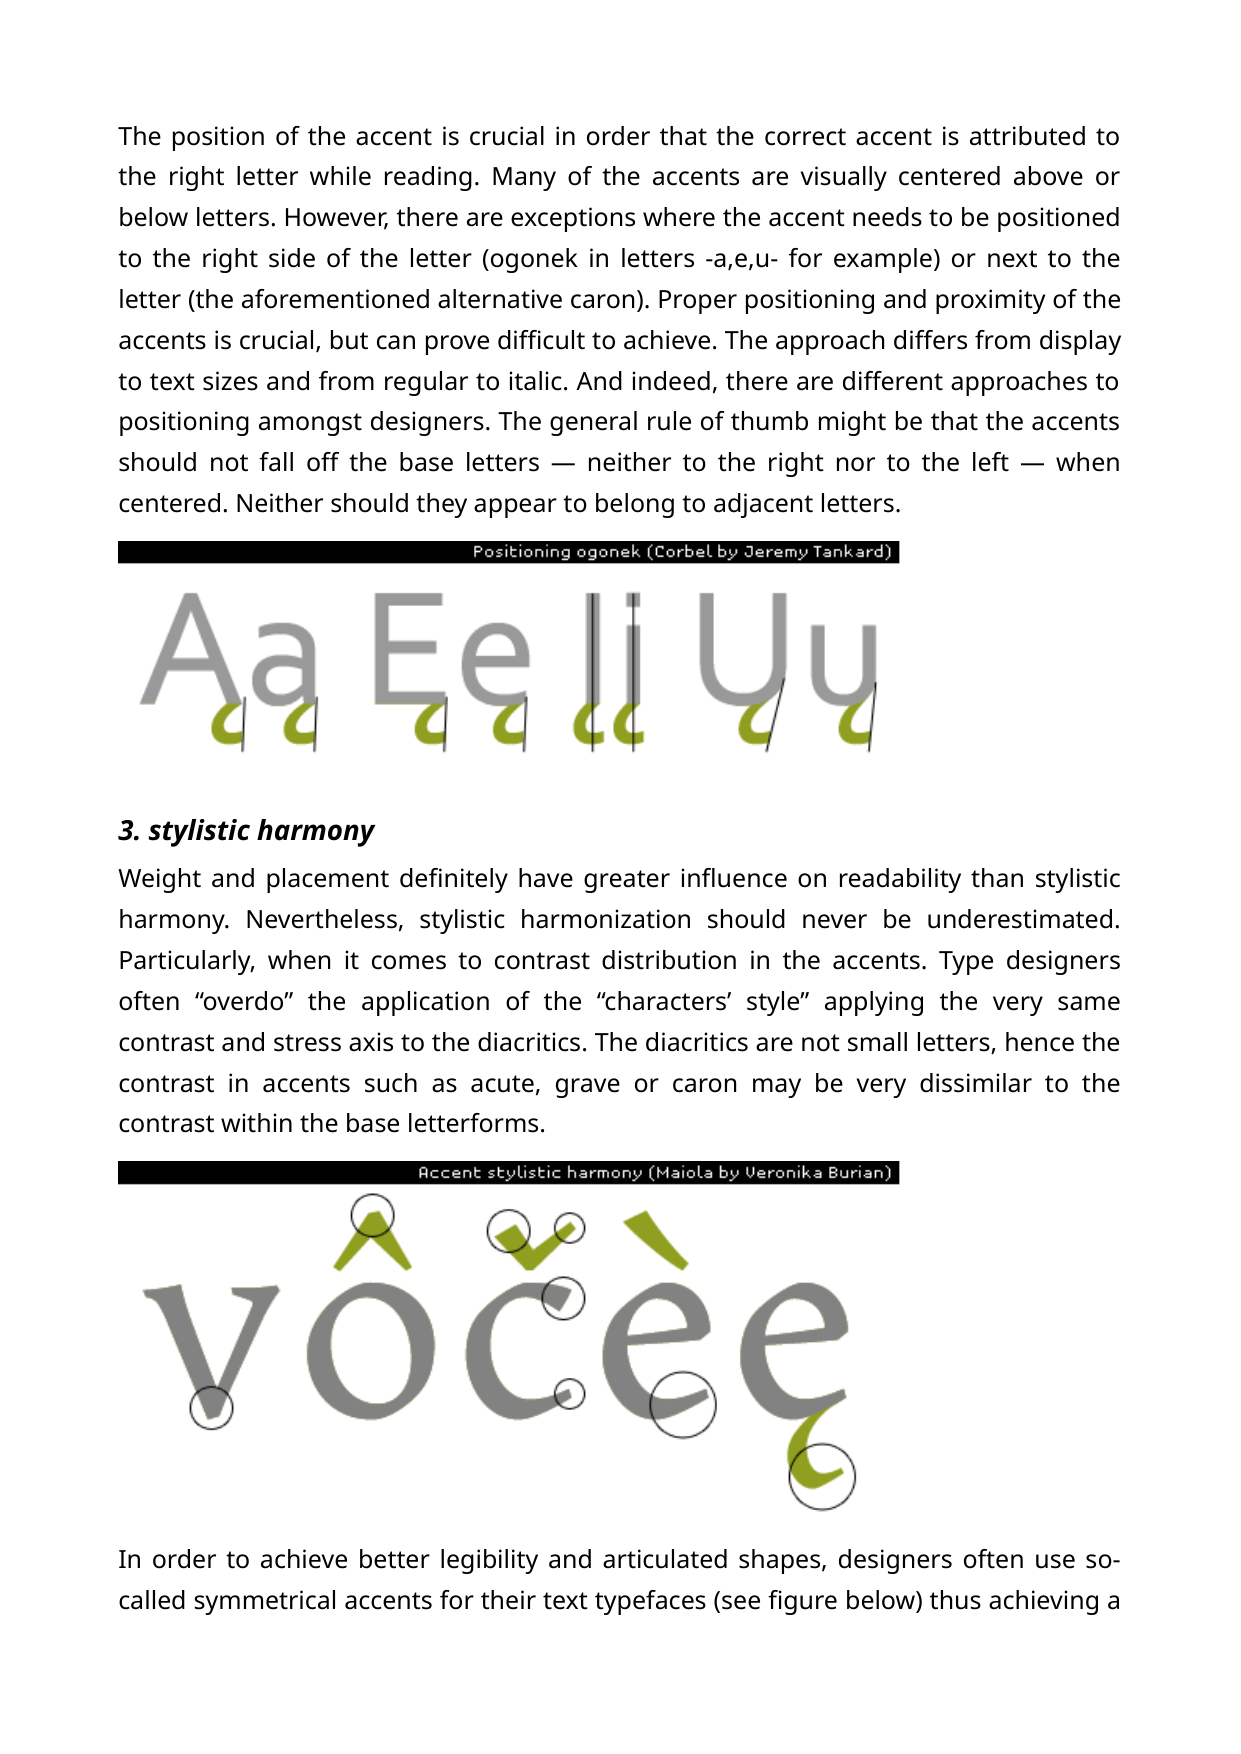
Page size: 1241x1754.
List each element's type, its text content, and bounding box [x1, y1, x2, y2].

subtitle 3. stylistic harmony [118, 811, 1122, 848]
picture [118, 1161, 900, 1521]
picture [118, 541, 900, 777]
text The position of the accent is crucial in order that the correct accent is attributed to the right letter while reading. Many of the accents are visually centered above or below letters. However, there are exceptions where the accent needs to be positioned to the right side of the letter (ogonek in letters -a,e,u- for example) or next to the letter (the aforementioned alternative caron). Proper positioning and proximity of the accents is crucial, but can prove difficult to achieve. The approach differs from display to text sizes and from regular to italic. And indeed, there are different approaches to positioning amongst designers. The general rule of thumb might be that the accents should not fall off the base letters — neither to the right nor to the left — when centered. Neither should they appear to belong to adjacent letters. [118, 118, 1122, 520]
text Weight and placement definitely have greater influence on readability than stylistic harmony. Nevertheless, stylistic harmonization should never be underestimated. Particularly, when it comes to contrast distribution in the accents. Type designers often “overdo” the application of the “characters’ style” applying the very same contrast and stress axis to the diacritics. The diacritics are not small letters, hence the contrast in accents such as acute, grave or caron may be very dissimilar to the contrast within the base letterforms. [118, 861, 1122, 1140]
text In order to achieve better legibility and articulated shapes, designers often use so-called symmetrical accents for their text typefaces (see figure below) thus achieving a [118, 1542, 1122, 1617]
